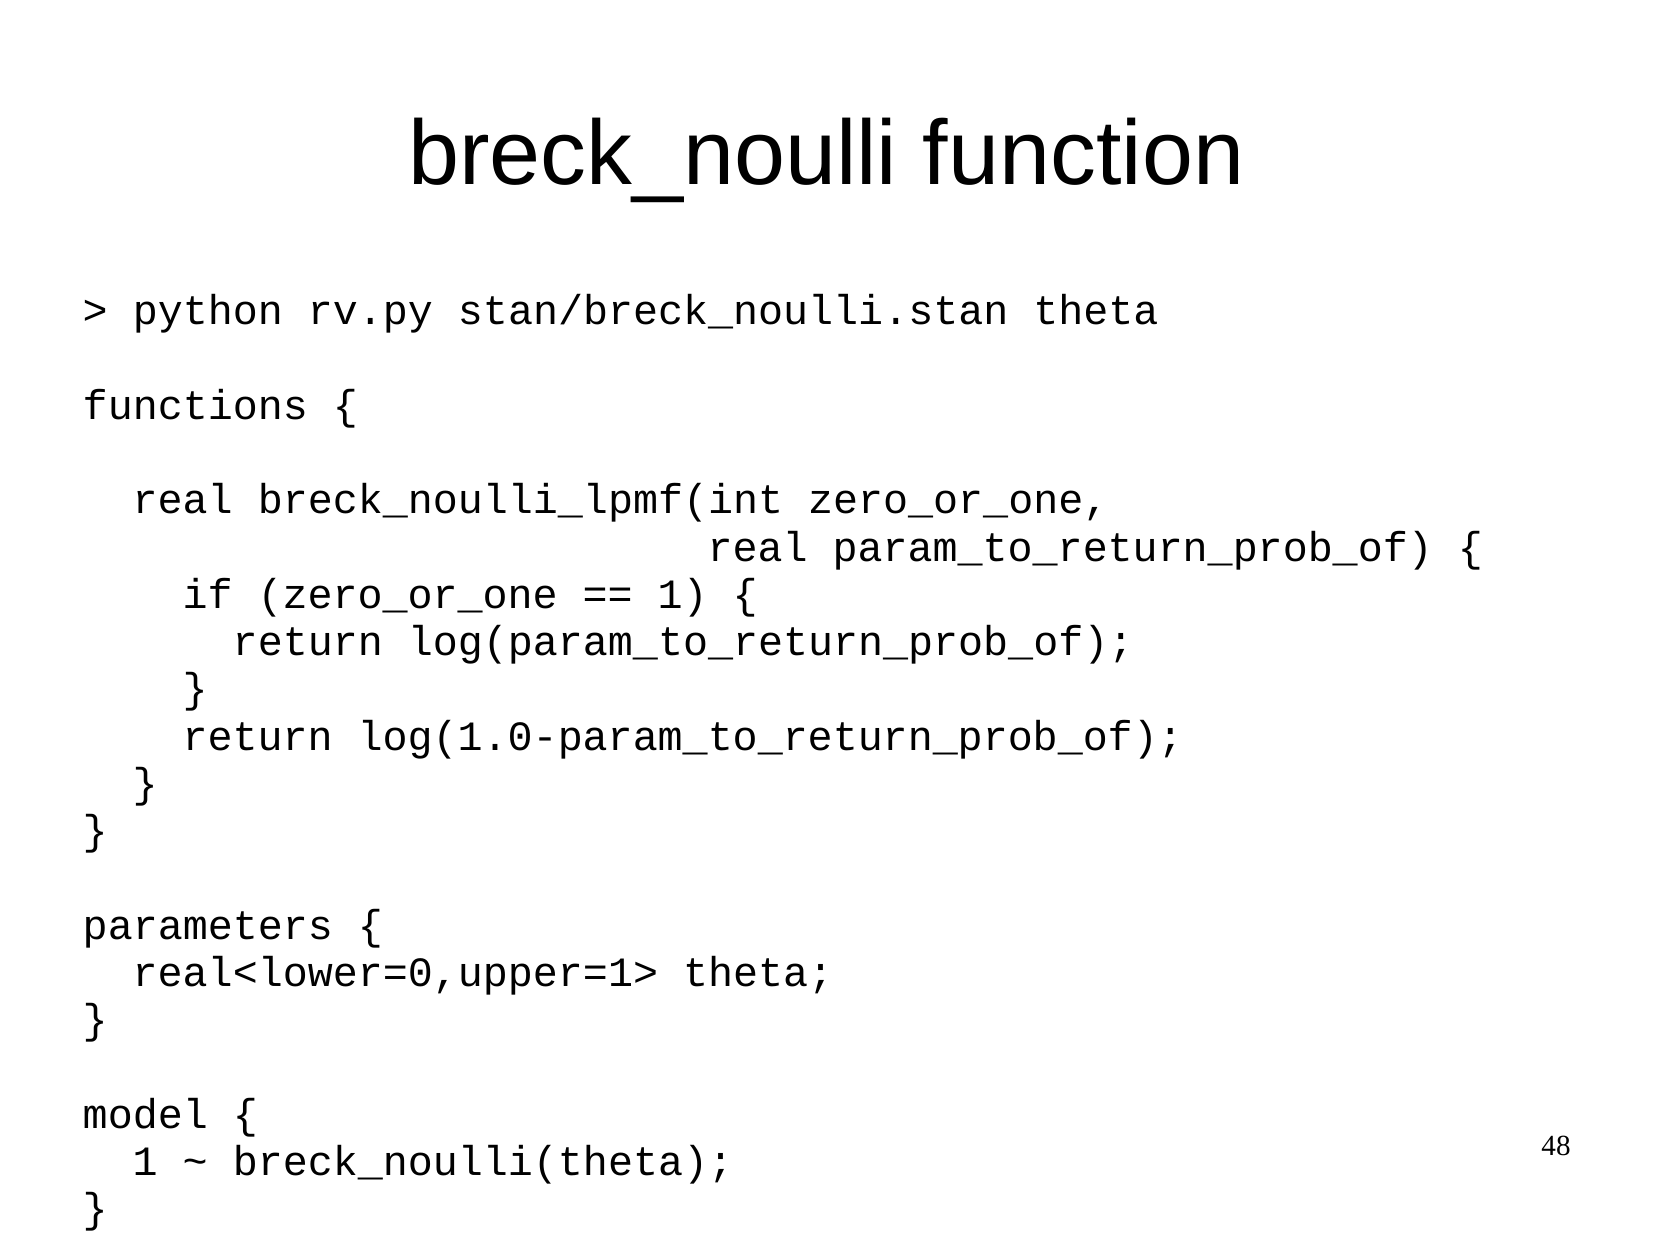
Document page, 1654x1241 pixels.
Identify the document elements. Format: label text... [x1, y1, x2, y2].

list > python rv.py stan/breck_noulli.stan theta functions { real breck_noulli_lpmf(int zero_or_one, real param_to_return_prob_of) { if (zero_or_one == 1) { return log(param_to_return_prob_of); } return log(1.0-param_to_return_prob_of); } } parameters { real<lower=0,upper=1> theta; } model { 1 ~ breck_noulli(theta); } [82, 290, 1571, 1172]
title breck_noulli function [82, 49, 1571, 257]
